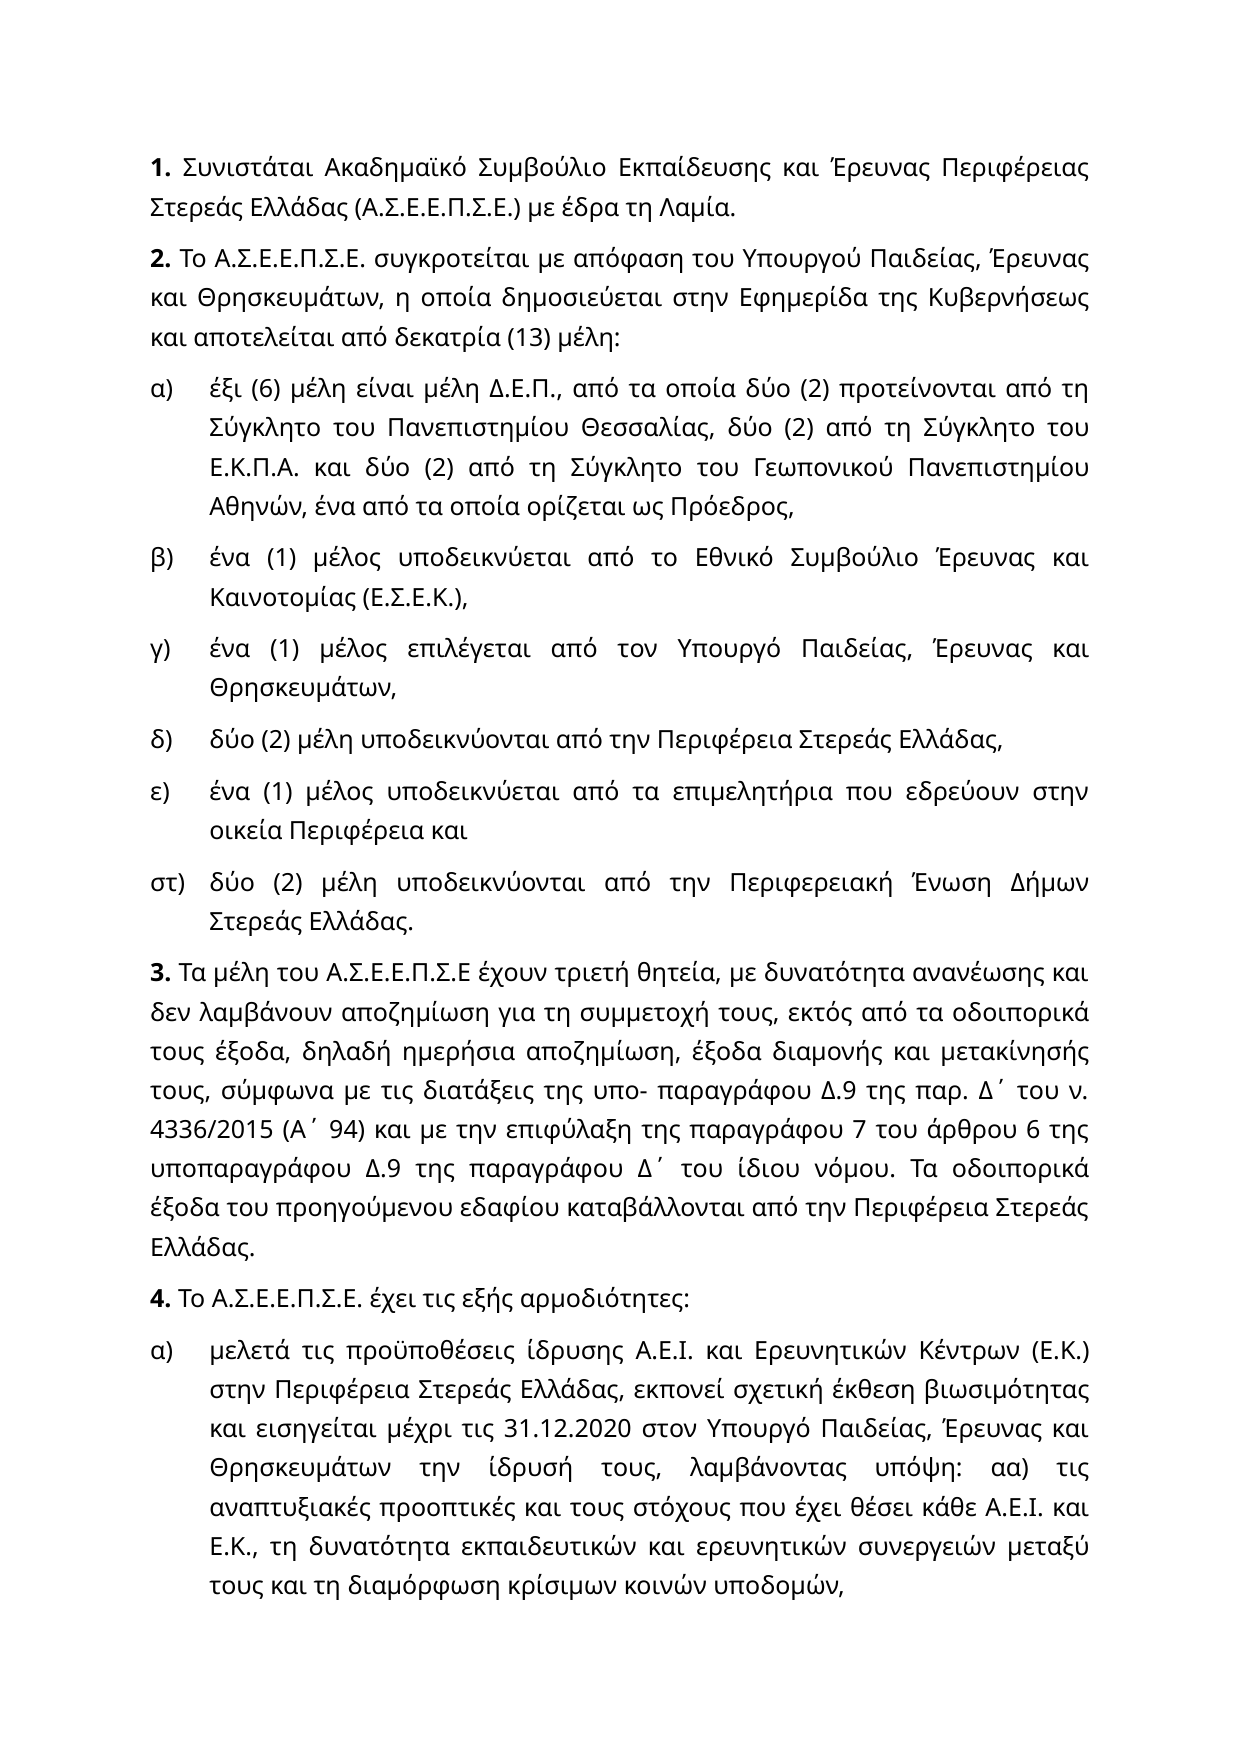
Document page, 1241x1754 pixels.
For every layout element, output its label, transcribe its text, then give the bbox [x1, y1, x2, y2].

list ε) ένα (1) μέλος υποδεικνύεται από τα επιμελητήρια που εδρεύουν στην οικεία Περιφέρεια και [150, 773, 1090, 847]
text 2. Το Α.Σ.Ε.Ε.Π.Σ.Ε. συγκροτείται με απόφαση του Υπουργού Παιδείας, Έρευνας και Θρησκευμάτων, η οποία δημοσιεύεται στην Εφημερίδα της Κυβερνήσεως και αποτελείται από δεκατρία (13) μέλη: [150, 241, 1090, 353]
list α) έξι (6) μέλη είναι μέλη Δ.Ε.Π., από τα οποία δύο (2) προτείνονται από τη Σύγκλητο του Πανεπιστημίου Θεσσαλίας, δύο (2) από τη Σύγκλητο του Ε.Κ.Π.Α. και δύο (2) από τη Σύγκλητο του Γεωπονικού Πανεπιστημίου Αθηνών, ένα από τα οποία ορίζεται ως Πρόεδρος, [150, 371, 1090, 522]
list δ) δύο (2) μέλη υποδεικνύονται από την Περιφέρεια Στερεάς Ελλάδας, [150, 722, 1090, 756]
list α) μελετά τις προϋποθέσεις ίδρυσης Α.Ε.Ι. και Ερευνητικών Κέντρων (Ε.Κ.) στην Περιφέρεια Στερεάς Ελλάδας, εκπονεί σχετική έκθεση βιωσιμότητας και εισηγείται μέχρι τις 31.12.2020 στον Υπουργό Παιδείας, Έρευνας και Θρησκευμάτων την ίδρυσή τους, λαμβάνοντας υπόψη: αα) τις αναπτυξιακές προοπτικές και τους στόχους που έχει θέσει κάθε Α.Ε.Ι. και Ε.Κ., τη δυνατότητα εκπαιδευτικών και ερευνητικών συνεργειών μεταξύ τους και τη διαμόρφωση κρίσιμων κοινών υποδομών, [150, 1332, 1090, 1602]
list β) ένα (1) μέλος υποδεικνύεται από το Εθνικό Συμβούλιο Έρευνας και Καινοτομίας (Ε.Σ.Ε.Κ.), [150, 540, 1090, 613]
text 1. Συνιστάται Ακαδημαϊκό Συμβούλιο Εκπαίδευσης και Έρευνας Περιφέρειας Στερεάς Ελλάδας (Α.Σ.Ε.Ε.Π.Σ.Ε.) με έδρα τη Λαμία. [150, 150, 1090, 223]
text 4. Το Α.Σ.Ε.Ε.Π.Σ.Ε. έχει τις εξής αρμοδιότητες: [150, 1281, 1090, 1315]
list γ) ένα (1) μέλος επιλέγεται από τον Υπουργό Παιδείας, Έρευνας και Θρησκευμάτων, [150, 631, 1090, 704]
list στ) δύο (2) μέλη υποδεικνύονται από την Περιφερειακή Ένωση Δήμων Στερεάς Ελλάδας. [150, 864, 1090, 937]
text 3. Τα μέλη του Α.Σ.Ε.Ε.Π.Σ.Ε έχουν τριετή θητεία, με δυνατότητα ανανέωσης και δεν λαμβάνουν αποζημίωση για τη συμμετοχή τους, εκτός από τα οδοιπορικά τους έξοδα, δηλαδή ημερήσια αποζημίωση, έξοδα διαμονής και μετακίνησής τους, σύμφωνα με τις διατάξεις της υπο- παραγράφου Δ.9 της παρ. Δ΄ του ν. 4336/2015 (Α΄ 94) και με την επιφύλαξη της παραγράφου 7 του άρθρου 6 της υποπαραγράφου Δ.9 της παραγράφου Δ΄ του ίδιου νόμου. Τα οδοιπορικά έξοδα του προηγούμενου εδαφίου καταβάλλονται από την Περιφέρεια Στερεάς Ελλάδας. [150, 955, 1090, 1263]
